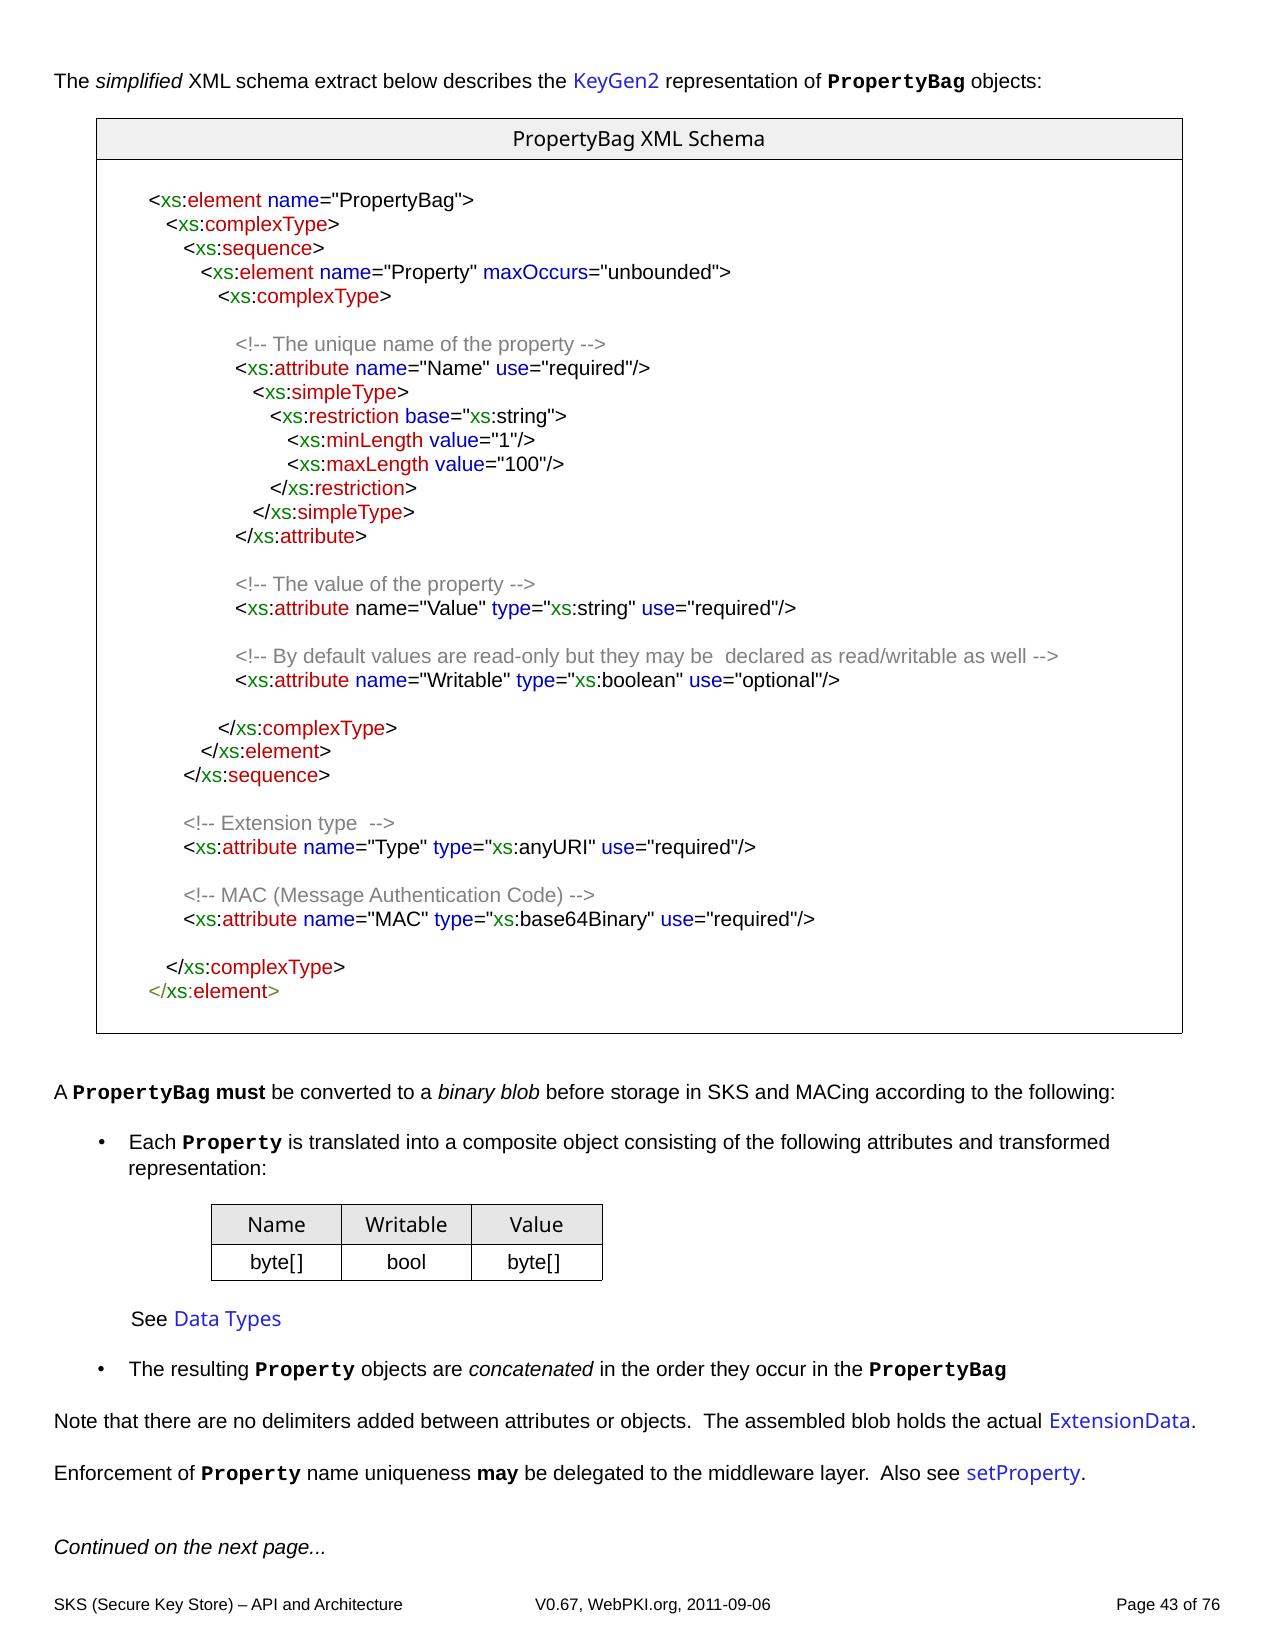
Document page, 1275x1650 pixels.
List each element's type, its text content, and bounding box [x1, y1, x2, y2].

table_cell byte⁮[ ] [212, 1245, 341, 1280]
list The resulting Property objects are concatenated in the order they occur in the PropertyBag [97, 1356, 1221, 1382]
table_header PropertyBag XML Schema [97, 119, 1182, 159]
table_cell <xs:element name="PropertyBag"> <xs:complexType> <xs:sequence> <xs:element name="Property" maxOccurs="unbounded"> <xs:complexType> <!-- The unique name of the property --> <xs:attribute name="Name" use="required"/> <xs:simpleType> <xs:restriction base="xs:string"> <xs:minLength value="1"/> <xs:maxLength value="100"/> </xs:restriction> </xs:simpleType> </xs:attribute> <!-- The value of the property --> <xs:attribute name="Value" type="xs:string" use="required"/> <!-- By default values are read-only but they may be declared as read/writable as well --> <xs:attribute name="Writable" type="xs:boolean" use="optional"/> </xs:complexType> </xs:element> </xs:sequence> <!-- Extension type --> <xs:attribute name="Type" type="xs:anyURI" use="required"/> <!-- MAC (Message Authentication Code) --> <xs:attribute name="MAC" type="xs:base64Binary" use="required"/> </xs:complexType> </xs:element> [97, 160, 1182, 1032]
text The simplified XML schema extract below describes the KeyGen2 representation of PropertyBag objects: [54, 66, 1221, 94]
table_header Value [472, 1205, 602, 1244]
table_cell byte⁮[ ] [472, 1245, 602, 1280]
text Note that there are no delimiters added between attributes or objects. The assembled blob holds the actual ExtensionData. [54, 1406, 1221, 1434]
table_header Writable [342, 1205, 471, 1244]
text A PropertyBag must be converted to a binary blob before storage in SKS and MACing according to the following: [54, 1080, 1221, 1130]
text Enforcement of Property name uniqueness may be delegated to the middleware layer. Also see setProperty. [54, 1458, 1221, 1487]
table_header Name [212, 1205, 341, 1244]
text Continued on the next page... [54, 1534, 1221, 1558]
list Each Property is translated into a composite object consisting of the following attributes and transformed representation: [98, 1130, 1221, 1180]
list See Data Types [101, 1280, 1221, 1356]
table_cell bool [342, 1245, 471, 1280]
